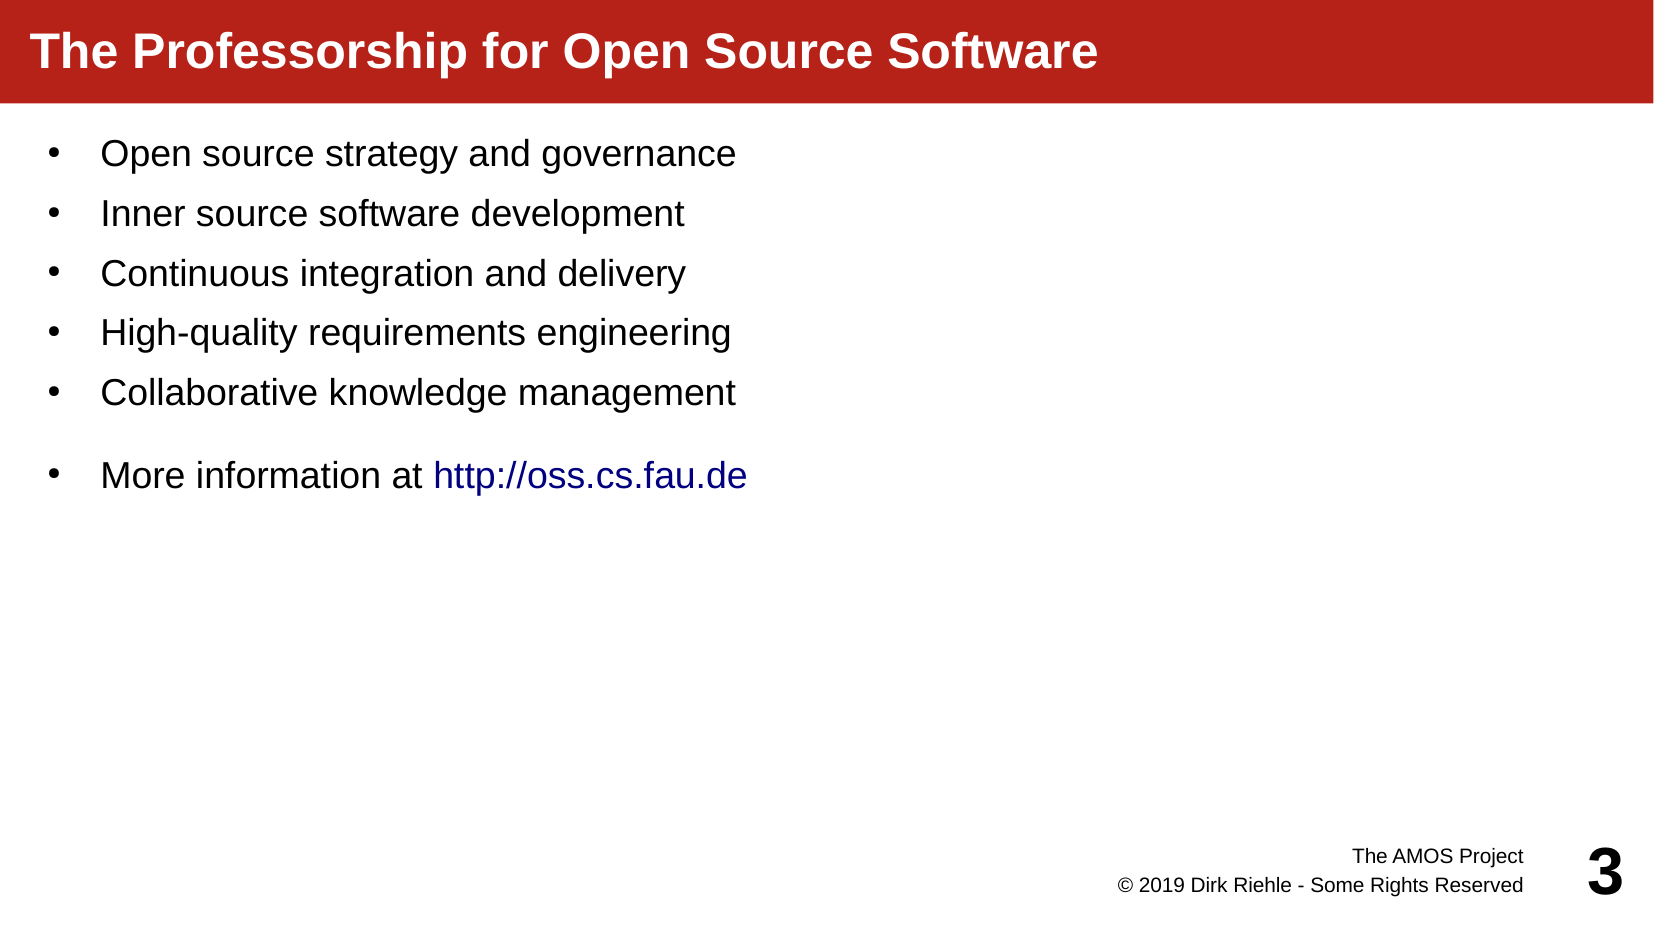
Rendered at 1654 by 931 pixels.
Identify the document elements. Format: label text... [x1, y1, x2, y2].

title The Professorship for Open Source Software [0, 0, 1654, 104]
list Open source strategy and governance Inner source software development Continuous integration and delivery High-quality requirements engineering Collaborative knowledge management More information at http://oss.cs.fau.de [29, 132, 1625, 798]
